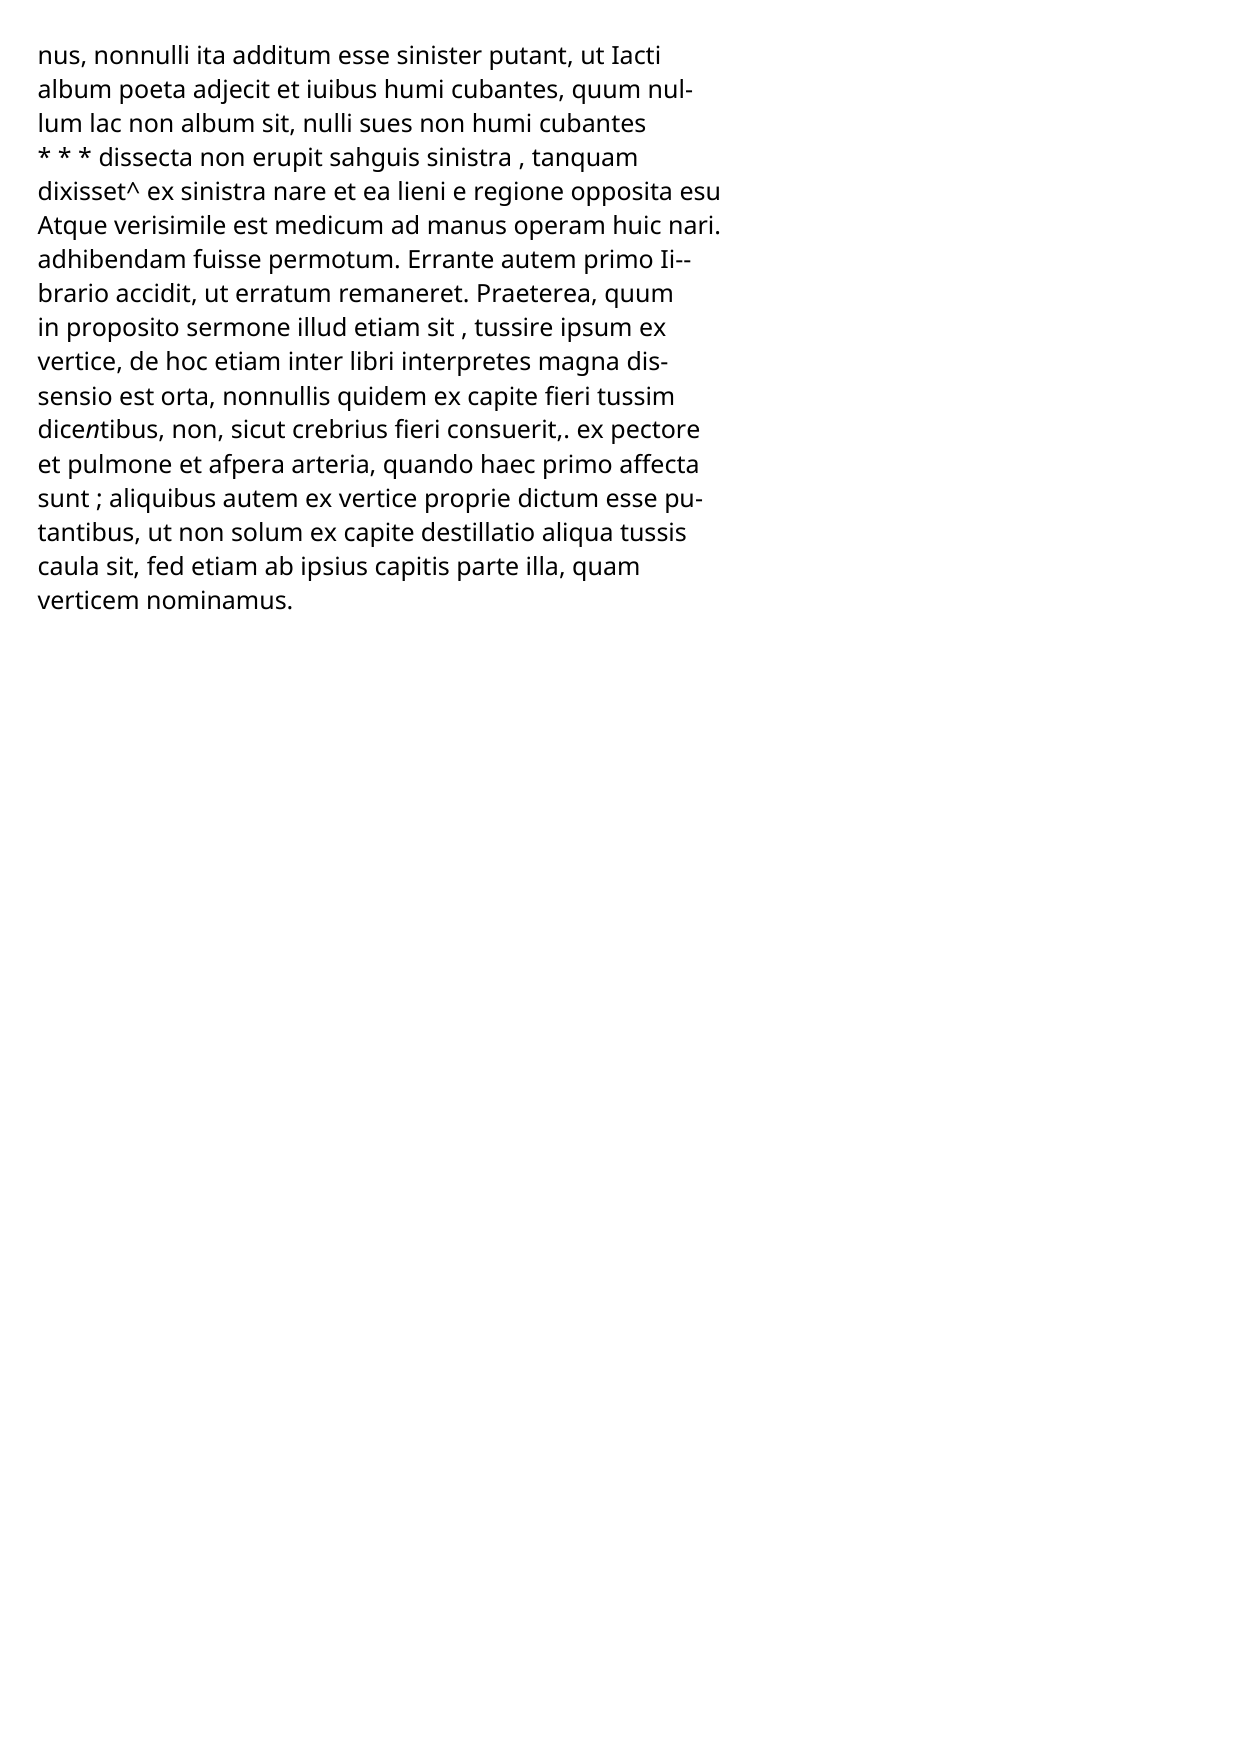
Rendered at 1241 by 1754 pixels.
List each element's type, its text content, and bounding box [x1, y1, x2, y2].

text nus, nonnulli ita additum esse sinister putant, ut Iacti album poeta adjecit et iuibus humi cubantes, quum nul- lum lac non album sit, nulli sues non humi cubantes * * * dissecta non erupit sahguis sinistra , tanquam dixisset^ ex sinistra nare et ea lieni e regione opposita esu Atque verisimile est medicum ad manus operam huic nari. adhibendam fuisse permotum. Errante autem primo Ii-- brario accidit, ut erratum remaneret. Praeterea, quum in proposito sermone illud etiam sit , tussire ipsum ex vertice, de hoc etiam inter libri interpretes magna dis- sensio est orta, nonnullis quidem ex capite fieri tussim dicentibus, non, sicut crebrius fieri consuerit,. ex pectore et pulmone et afpera arteria, quando haec primo affecta sunt ; aliquibus autem ex vertice proprie dictum esse pu- tantibus, ut non solum ex capite destillatio aliqua tussis caula sit, fed etiam ab ipsius capitis parte illa, quam verticem nominamus. [37, 37, 1203, 617]
